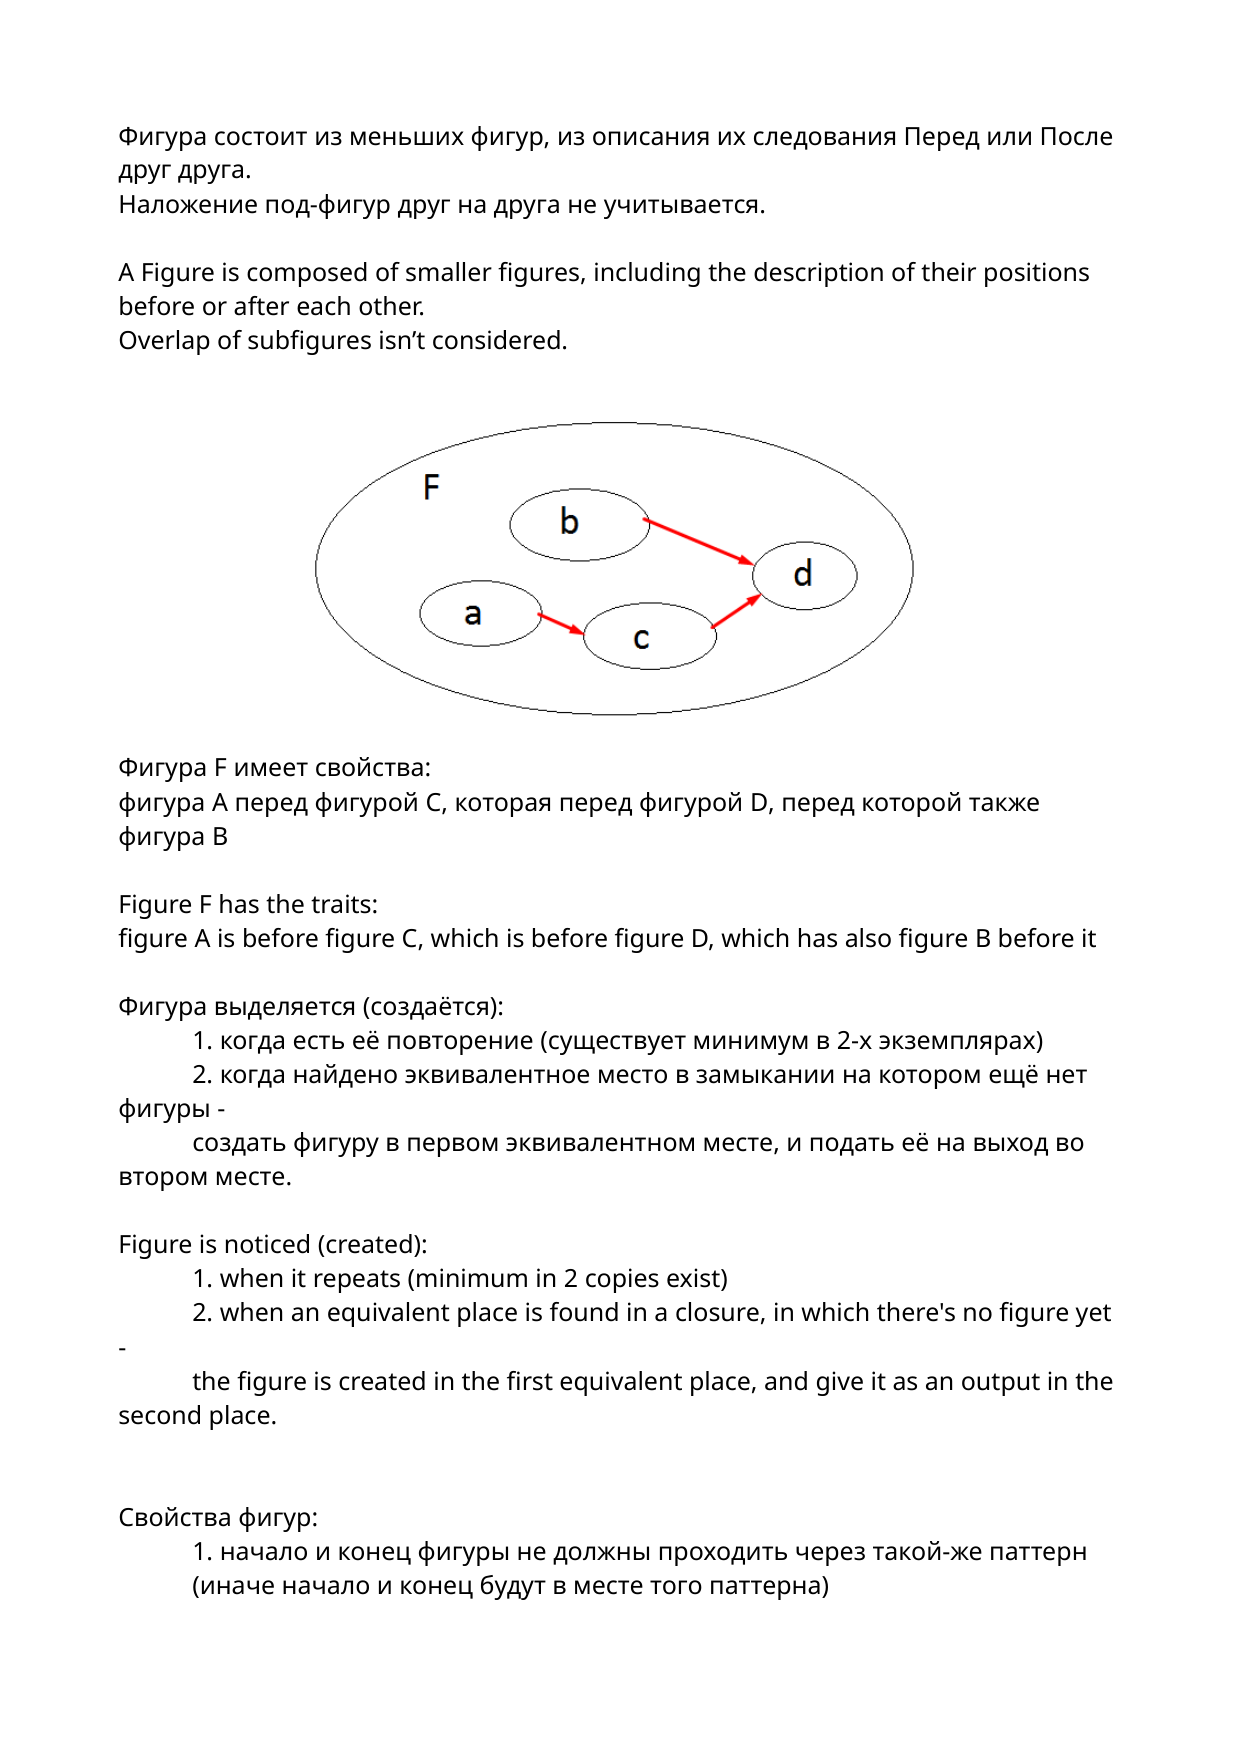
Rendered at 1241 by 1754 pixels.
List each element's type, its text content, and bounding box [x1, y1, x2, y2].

text Figure is noticed (created): [118, 1227, 1122, 1261]
text A Figure is composed of smaller figures, including the description of their positions before or after each other. [118, 254, 1122, 322]
text Figure F has the traits: [118, 886, 1122, 920]
text создать фигуру в первом эквивалентном месте, и подать её на выход во втором месте. [118, 1125, 1122, 1193]
text (иначе начало и конец будут в месте того паттерна) [118, 1568, 1122, 1602]
text 2. when an equivalent place is found in a closure, in which there's no figure yet - [118, 1295, 1122, 1363]
text фигура A перед фигурой C, которая перед фигурой D, перед которой также фигура B [118, 784, 1122, 852]
text 1. когда есть её повторение (существует минимум в 2-х экземплярах) [118, 1023, 1122, 1057]
text Overlap of subfigures isn’t considered. [118, 322, 1122, 357]
text Фигура выделяется (создаётся): [118, 988, 1122, 1023]
text 2. когда найдено эквивалентное место в замыкании на котором ещё нет фигуры - [118, 1057, 1122, 1125]
text 1. начало и конец фигуры не должны проходить через такой-же паттерн [118, 1533, 1122, 1568]
text Наложение под-фигур друг на друга не учитывается. [118, 186, 1122, 220]
text Фигура F имеет свойства: [118, 391, 1122, 784]
text the figure is created in the first equivalent place, and give it as an output in the second place. [118, 1363, 1122, 1431]
text Фигура состоит из меньших фигур, из описания их следования Перед или После друг друга. [118, 118, 1122, 186]
text figure A is before figure C, which is before figure D, which has also figure B before it [118, 920, 1122, 954]
text 1. when it repeats (minimum in 2 copies exist) [118, 1261, 1122, 1295]
text Свойства фигур: [118, 1499, 1122, 1533]
